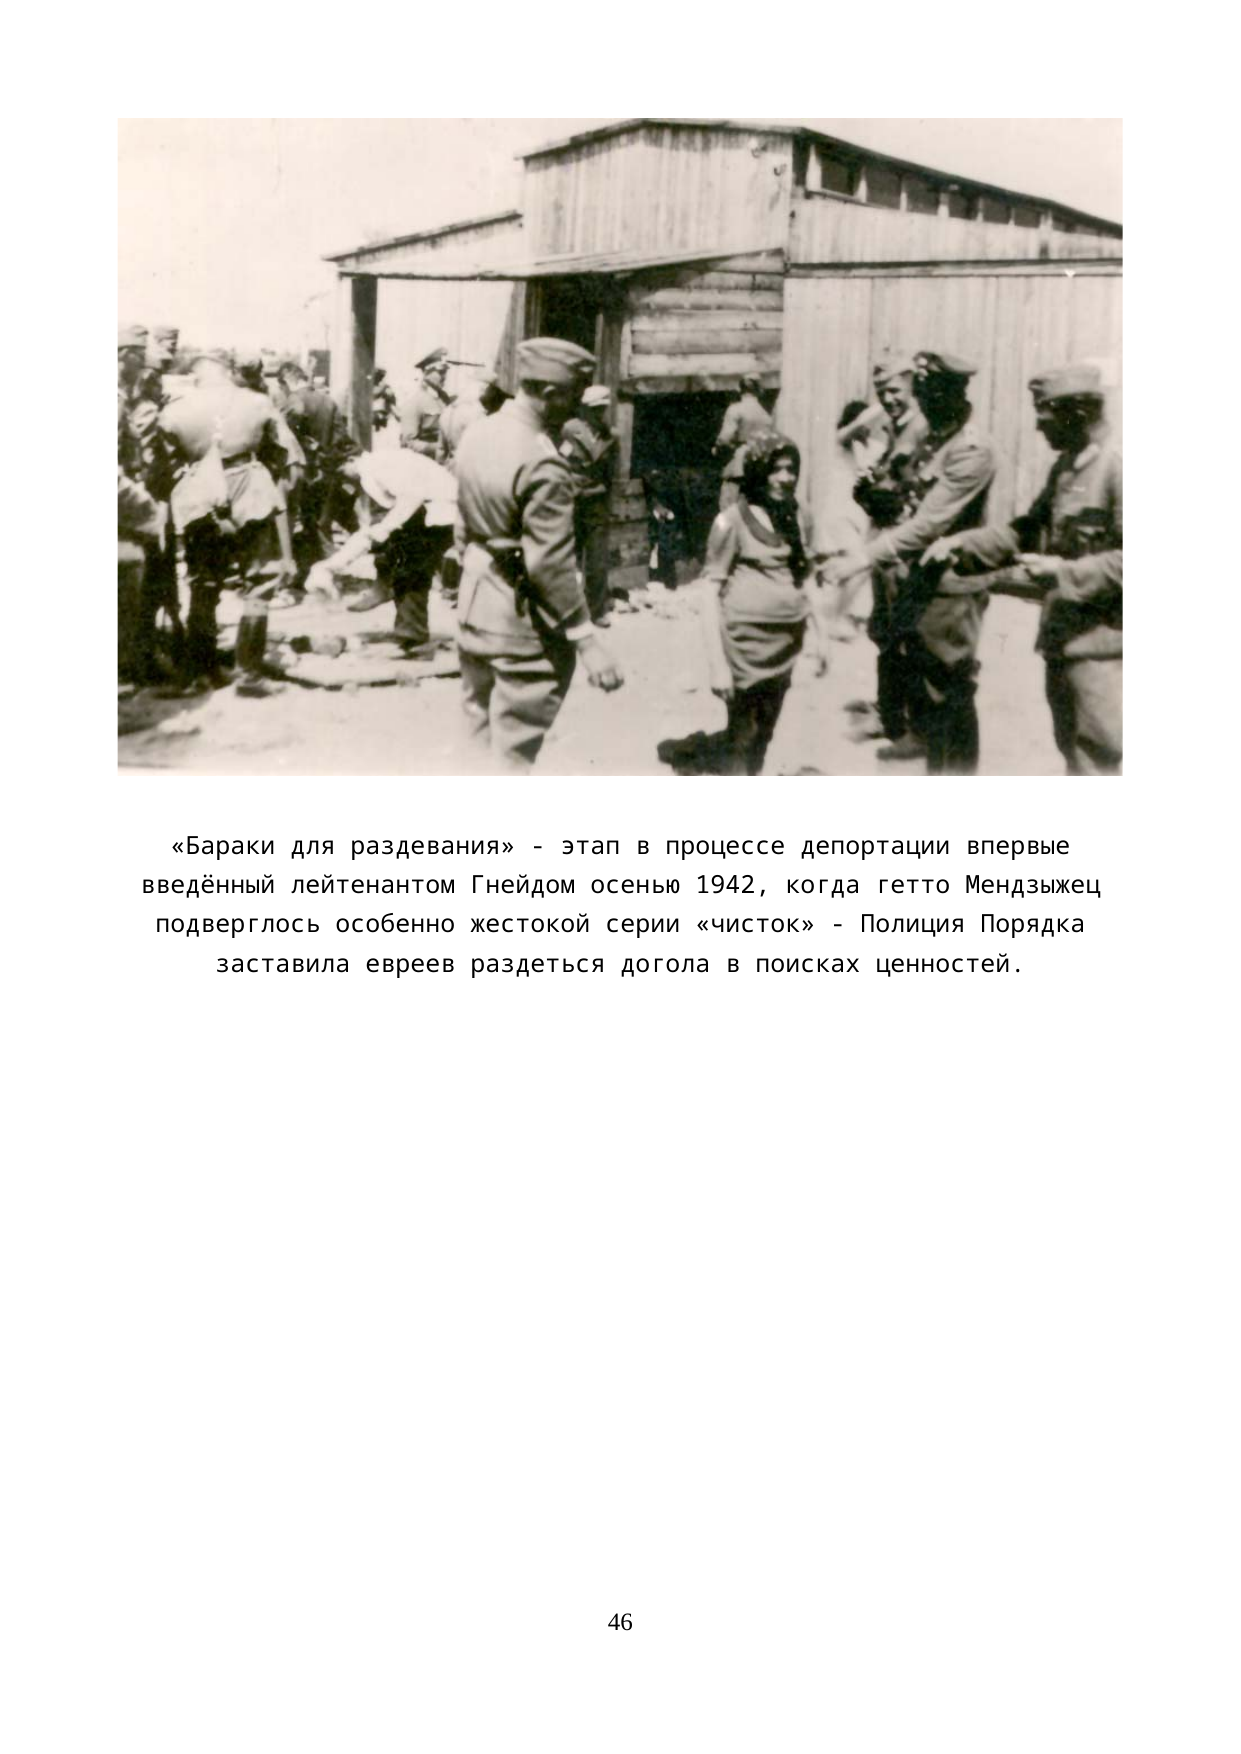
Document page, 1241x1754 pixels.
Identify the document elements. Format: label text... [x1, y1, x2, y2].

text «Бараки для раздевания» - этап в процессе депортации впервые введённый лейтенантом Гнейдом осенью 1942, когда гетто Мендзыжец подверглось особенно жестокой серии «чисток» - Полиция Порядка заставила евреев раздеться догола в поисках ценностей. [118, 828, 1122, 979]
picture [117, 118, 1123, 776]
